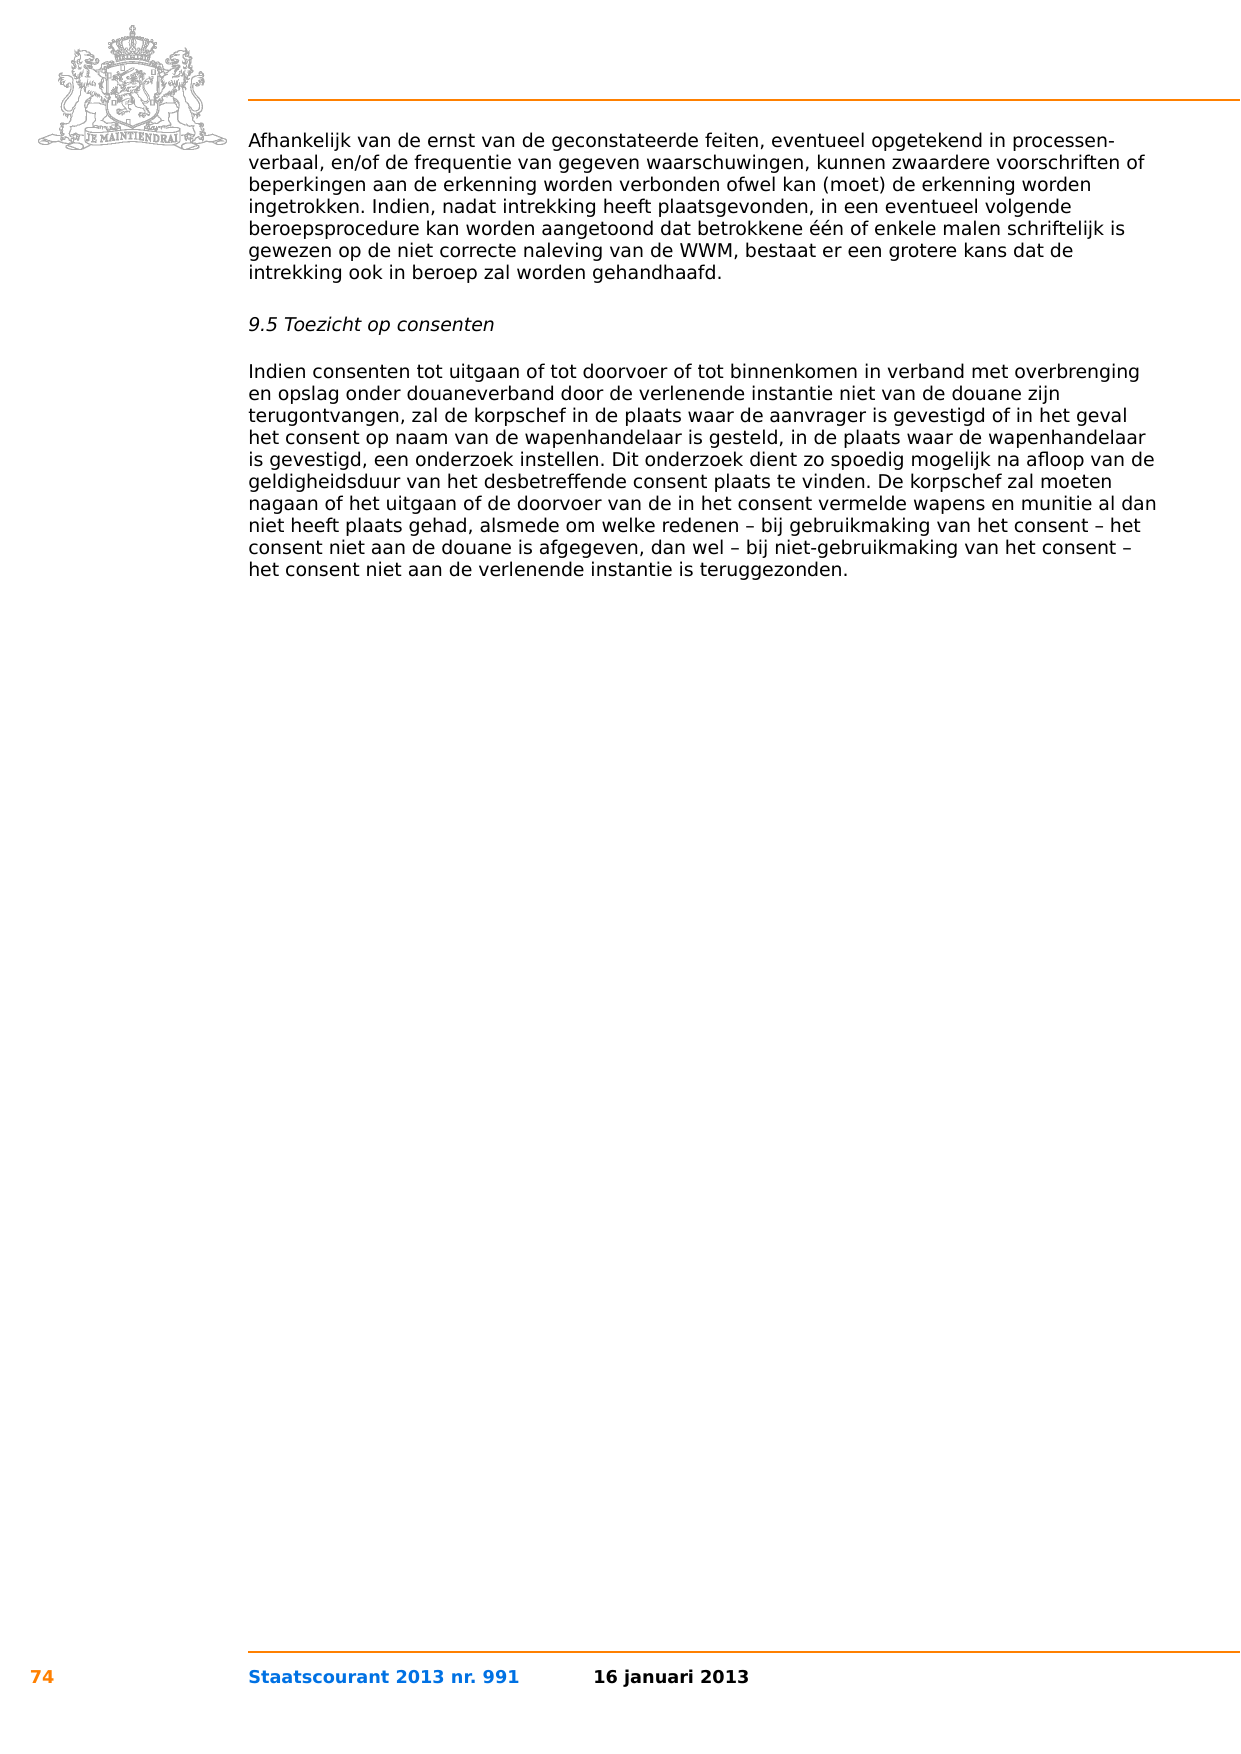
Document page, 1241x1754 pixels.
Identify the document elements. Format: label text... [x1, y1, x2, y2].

picture [38, 25, 227, 150]
subtitle 9.5 Toezicht op consenten [248, 314, 1163, 336]
text Indien consenten tot uitgaan of tot doorvoer of tot binnenkomen in verband met overbrenging en opslag onder douaneverband door de verlenende instantie niet van de douane zijn terugontvangen, zal de korpschef in de plaats waar de aanvrager is gevestigd of in het geval het consent op naam van de wapenhandelaar is gesteld, in de plaats waar de wapenhandelaar is gevestigd, een onderzoek instellen. Dit onderzoek dient zo spoedig mogelijk na afloop van de geldigheidsduur van het desbetreffende consent plaats te vinden. De korpschef zal moeten nagaan of het uitgaan of de doorvoer van de in het consent vermelde wapens en munitie al dan niet heeft plaats gehad, alsmede om welke redenen – bij gebruikmaking van het consent – het consent niet aan de douane is afgegeven, dan wel – bij niet-gebruikmaking van het consent – het consent niet aan de verlenende instantie is teruggezonden. [248, 361, 1163, 581]
text Afhankelijk van de ernst van de geconstateerde feiten, eventueel opgetekend in processen-verbaal, en/of de frequentie van gegeven waarschuwingen, kunnen zwaardere voorschriften of beperkingen aan de erkenning worden verbonden ofwel kan (moet) de erkenning worden ingetrokken. Indien, nadat intrekking heeft plaatsgevonden, in een eventueel volgende beroepsprocedure kan worden aangetoond dat betrokkene één of enkele malen schriftelijk is gewezen op de niet correcte naleving van de WWM, bestaat er een grotere kans dat de intrekking ook in beroep zal worden gehandhaafd. [248, 130, 1163, 284]
